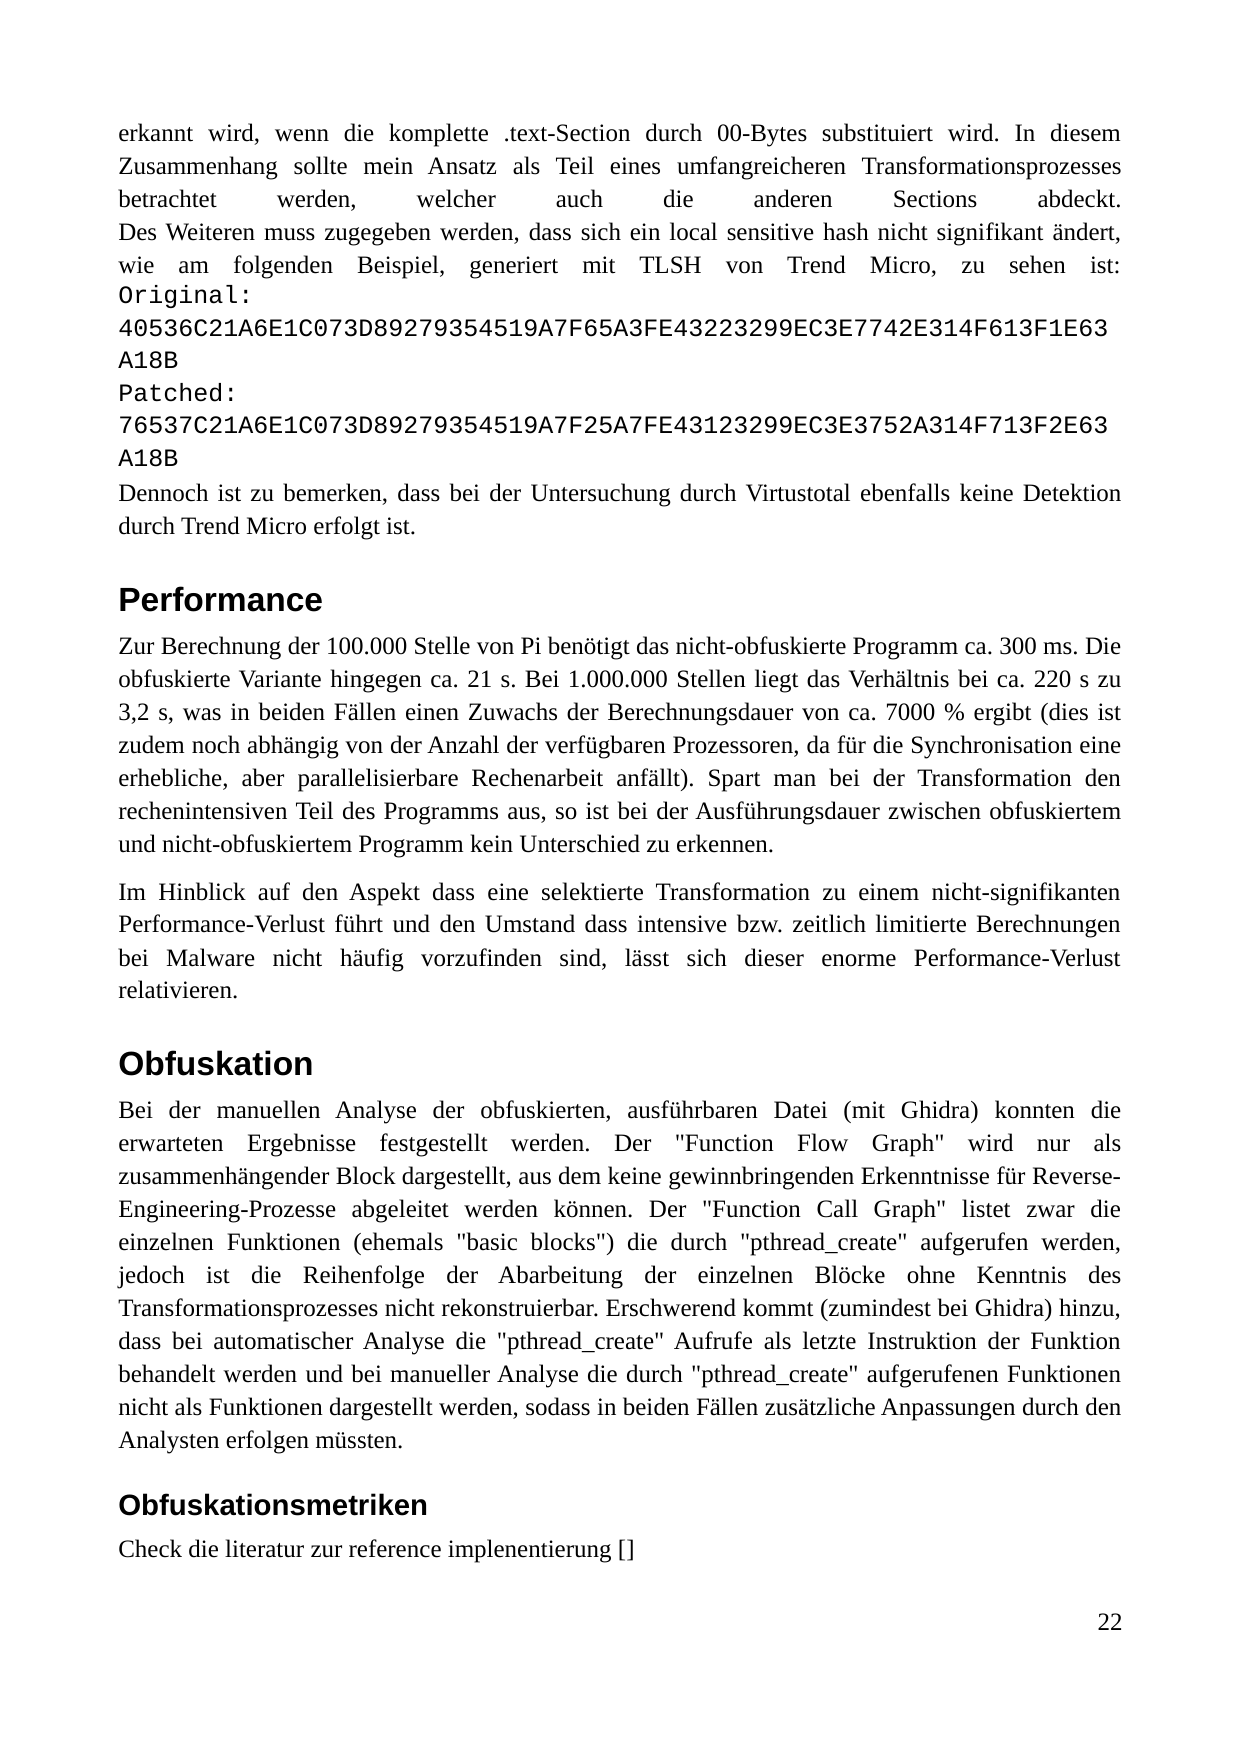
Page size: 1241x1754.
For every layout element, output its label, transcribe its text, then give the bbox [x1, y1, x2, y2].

subtitle Obfuskationsmetriken [118, 1488, 1122, 1521]
subtitle Performance [118, 580, 1122, 618]
text erkannt wird, wenn die komplette .text-Section durch 00-Bytes substituiert wird. In diesem Zusammenhang sollte mein Ansatz als Teil eines umfangreicheren Transformationsprozesses betrachtet werden, welcher auch die anderen Sections abdeckt. Des Weiteren muss zugegeben werden, dass sich ein local sensitive hash nicht signifikant ändert, wie am folgenden Beispiel, generiert mit TLSH von Trend Micro, zu sehen ist: Original: 40536C21A6E1C073D89279354519A7F65A3FE43223299EC3E7742E314F613F1E63A18B Patched: 76537C21A6E1C073D89279354519A7F25A7FE43123299EC3E3752A314F713F2E63A18B Dennoch ist zu bemerken, dass bei der Untersuchung durch Virtustotal ebenfalls keine Detektion durch Trend Micro erfolgt ist. [118, 118, 1122, 540]
text Zur Berechnung der 100.000 Stelle von Pi benötigt das nicht-obfuskierte Programm ca. 300 ms. Die obfuskierte Variante hingegen ca. 21 s. Bei 1.000.000 Stellen liegt das Verhältnis bei ca. 220 s zu 3,2 s, was in beiden Fällen einen Zuwachs der Berechnungsdauer von ca. 7000 % ergibt (dies ist zudem noch abhängig von der Anzahl der verfügbaren Prozessoren, da für die Synchronisation eine erhebliche, aber parallelisierbare Rechenarbeit anfällt). Spart man bei der Transformation den rechenintensiven Teil des Programms aus, so ist bei der Ausführungsdauer zwischen obfuskiertem und nicht-obfuskiertem Programm kein Unterschied zu erkennen. [118, 631, 1122, 858]
text Check die literatur zur reference implenentierung [] [118, 1534, 1122, 1563]
text Bei der manuellen Analyse der obfuskierten, ausführbaren Datei (mit Ghidra) konnten die erwarteten Ergebnisse festgestellt werden. Der "Function Flow Graph" wird nur als zusammenhängender Block dargestellt, aus dem keine gewinnbringenden Erkenntnisse für Reverse-Engineering-Prozesse abgeleitet werden können. Der "Function Call Graph" listet zwar die einzelnen Funktionen (ehemals "basic blocks") die durch "pthread_create" aufgerufen werden, jedoch ist die Reihenfolge der Abarbeitung der einzelnen Blöcke ohne Kenntnis des Transformationsprozesses nicht rekonstruierbar. Erschwerend kommt (zumindest bei Ghidra) hinzu, dass bei automatischer Analyse die "pthread_create" Aufrufe als letzte Instruktion der Funktion behandelt werden und bei manueller Analyse die durch "pthread_create" aufgerufenen Funktionen nicht als Funktionen dargestellt werden, sodass in beiden Fällen zusätzliche Anpassungen durch den Analysten erfolgen müssten. [118, 1095, 1122, 1454]
text Im Hinblick auf den Aspekt dass eine selektierte Transformation zu einem nicht-signifikanten Performance-Verlust führt und den Umstand dass intensive bzw. zeitlich limitierte Berechnungen bei Malware nicht häufig vorzufinden sind, lässt sich dieser enorme Performance-Verlust relativieren. [118, 877, 1122, 1004]
subtitle Obfuskation [118, 1044, 1122, 1083]
